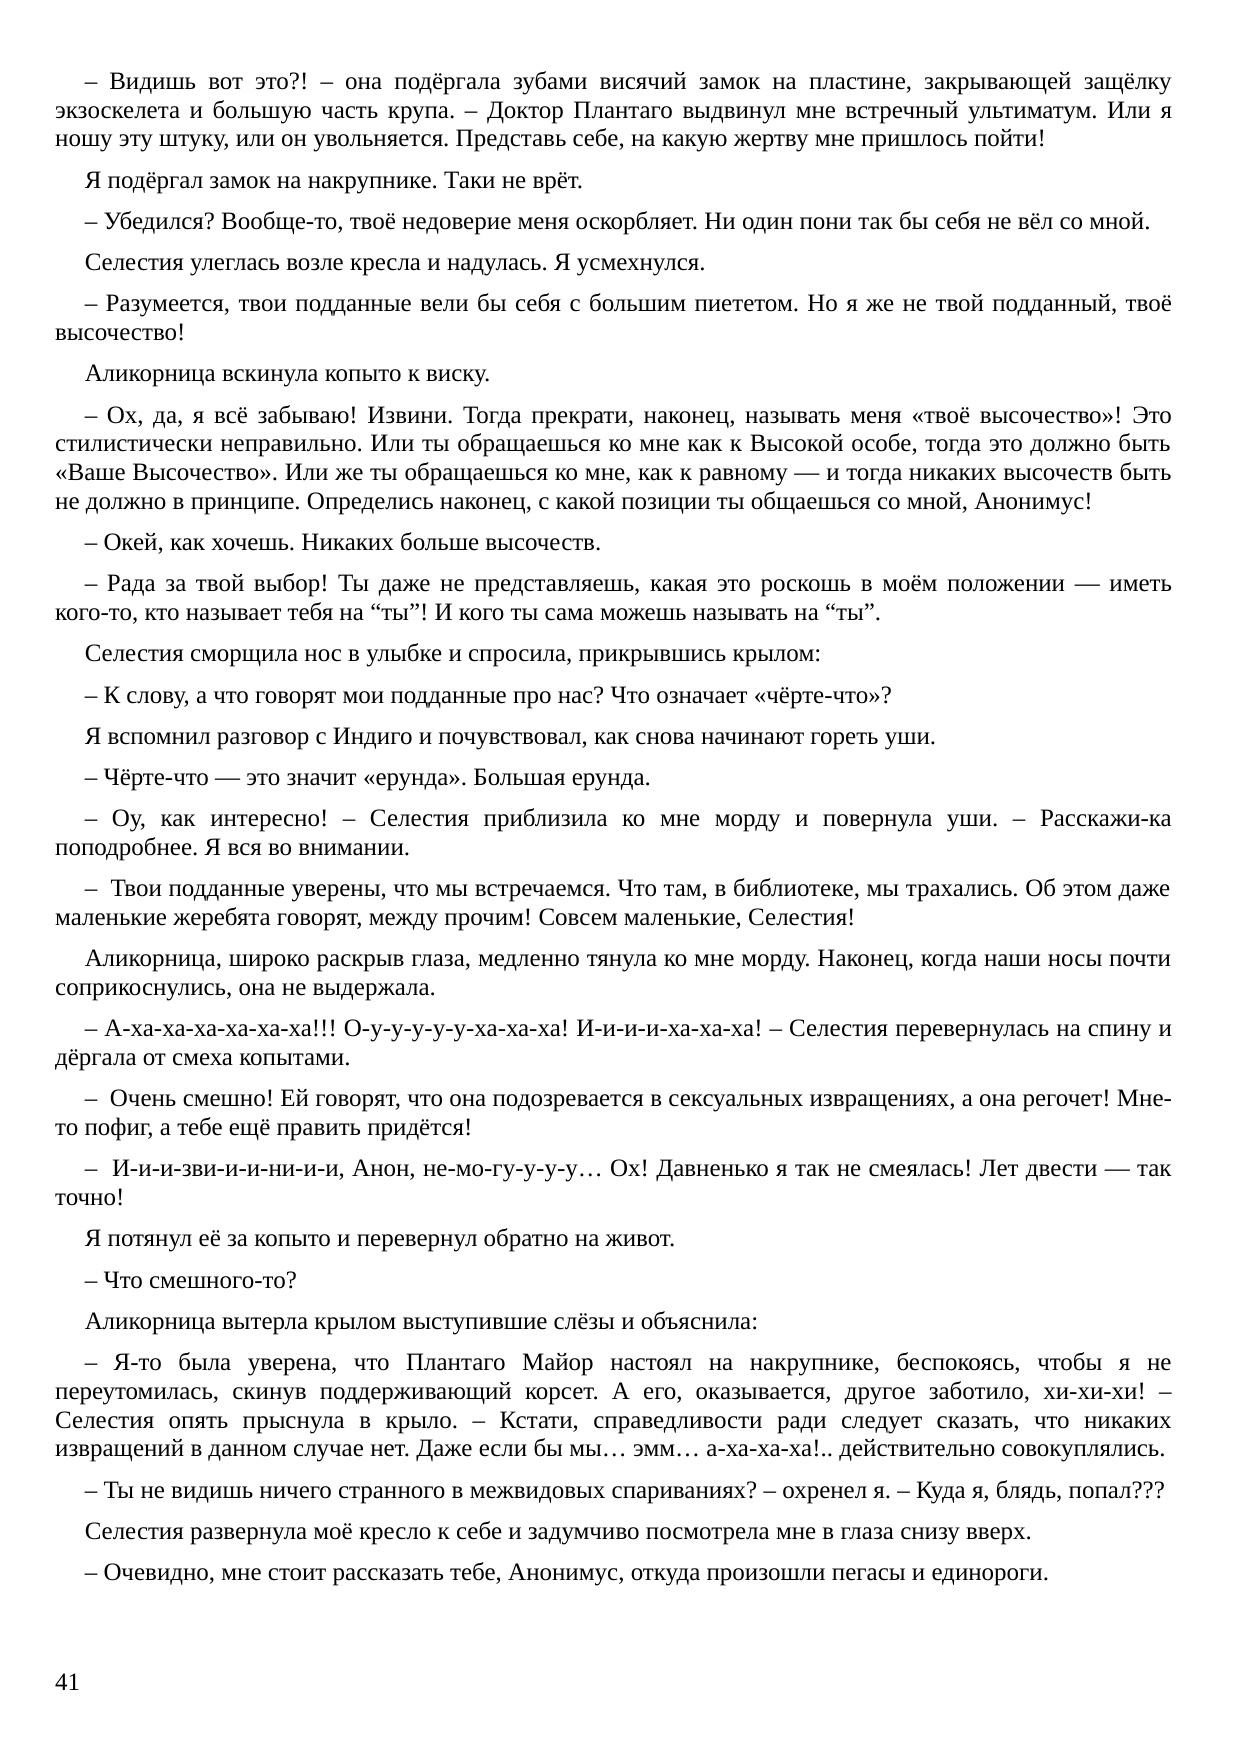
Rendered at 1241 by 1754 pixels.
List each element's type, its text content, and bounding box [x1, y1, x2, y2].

text Аликорница, широко раскрыв глаза, медленно тянула ко мне морду. Наконец, когда наши носы почти соприкоснулись, она не выдержала. [55, 943, 1173, 1001]
text – Очевидно, мне стоит рассказать тебе, Анонимус, откуда произошли пегасы и единороги. [55, 1557, 1173, 1586]
text Аликорница вытерла крылом выступившие слёзы и объяснила: [55, 1306, 1173, 1335]
text – К слову, а что говорят мои подданные про нас? Что означает «чёрте-что»? [55, 680, 1173, 708]
text Я потянул её за копыто и перевернул обратно на живот. [55, 1223, 1173, 1252]
text – Разумеется, твои подданные вели бы себя с большим пиететом. Но я же не твой подданный, твоё высочество! [55, 288, 1173, 346]
text – Что смешного-то? [55, 1265, 1173, 1293]
text – И-и-и-зви-и-и-ни-и-и, Анон, не-мо-гу-у-у-у… Ох! Давненько я так не смеялась! Лет двести — так точно! [55, 1153, 1173, 1211]
text – Окей, как хочешь. Никаких больше высочеств. [55, 527, 1173, 556]
text Селестия развернула моё кресло к себе и задумчиво посмотрела мне в глаза снизу вверх. [55, 1516, 1173, 1545]
text – Оу, как интересно! – Селестия приблизила ко мне морду и повернула уши. – Расскажи-ка поподробнее. Я вся во внимании. [55, 803, 1173, 861]
text – Ох, да, я всё забываю! Извини. Тогда прекрати, наконец, называть меня «твоё высочество»! Это стилистически неправильно. Или ты обращаешься ко мне как к Высокой особе, тогда это должно быть «Ваше Высочество». Или же ты обращаешься ко мне, как к равному — и тогда никаких высочеств быть не должно в принципе. Определись наконец, с какой позиции ты общаешься со мной, Анонимус! [55, 400, 1173, 515]
text Селестия сморщила нос в улыбке и спросила, прикрывшись крылом: [55, 638, 1173, 667]
text – Рада за твой выбор! Ты даже не представляешь, какая это роскошь в моём положении — иметь кого-то, кто называет тебя на “ты”! И кого ты сама можешь называть на “ты”. [55, 568, 1173, 626]
text – Чёрте-что — это значит «ерунда». Большая ерунда. [55, 762, 1173, 791]
text – Видишь вот это?! – она подёргала зубами висячий замок на пластине, закрывающей защёлку экзоскелета и большую часть крупа. – Доктор Плантаго выдвинул мне встречный ультиматум. Или я ношу эту штуку, или он увольняется. Представь себе, на какую жертву мне пришлось пойти! [55, 66, 1173, 152]
text – Очень смешно! Ей говорят, что она подозревается в сексуальных извращениях, а она регочет! Мне-то пофиг, а тебе ещё править придётся! [55, 1083, 1173, 1141]
text Я подёргал замок на накрупнике. Таки не врёт. [55, 165, 1173, 193]
text Я вспомнил разговор с Индиго и почувствовал, как снова начинают гореть уши. [55, 721, 1173, 750]
text Аликорница вскинула копыто к виску. [55, 358, 1173, 387]
text – А-ха-ха-ха-ха-ха-ха!!! О-у-у-у-у-у-ха-ха-ха! И-и-и-и-ха-ха-ха! – Селестия перевернулась на спину и дёргала от смеха копытами. [55, 1013, 1173, 1071]
text – Твои подданные уверены, что мы встречаемся. Что там, в библиотеке, мы трахались. Об этом даже маленькие жеребята говорят, между прочим! Совсем маленькие, Селестия! [55, 873, 1173, 931]
text – Ты не видишь ничего странного в межвидовых спариваниях? – охренел я. – Куда я, блядь, попал??? [55, 1475, 1173, 1503]
text Селестия улеглась возле кресла и надулась. Я усмехнулся. [55, 247, 1173, 276]
text – Убедился? Вообще-то, твоё недоверие меня оскорбляет. Ни один пони так бы себя не вёл со мной. [55, 206, 1173, 235]
text – Я-то была уверена, что Плантаго Майор настоял на накрупнике, беспокоясь, чтобы я не переутомилась, скинув поддерживающий корсет. А его, оказывается, другое заботило, хи-хи-хи! – Селестия опять прыснула в крыло. – Кстати, справедливости ради следует сказать, что никаких извращений в данном случае нет. Даже если бы мы… эмм… а-ха-ха-ха!.. действительно совокуплялись. [55, 1347, 1173, 1462]
